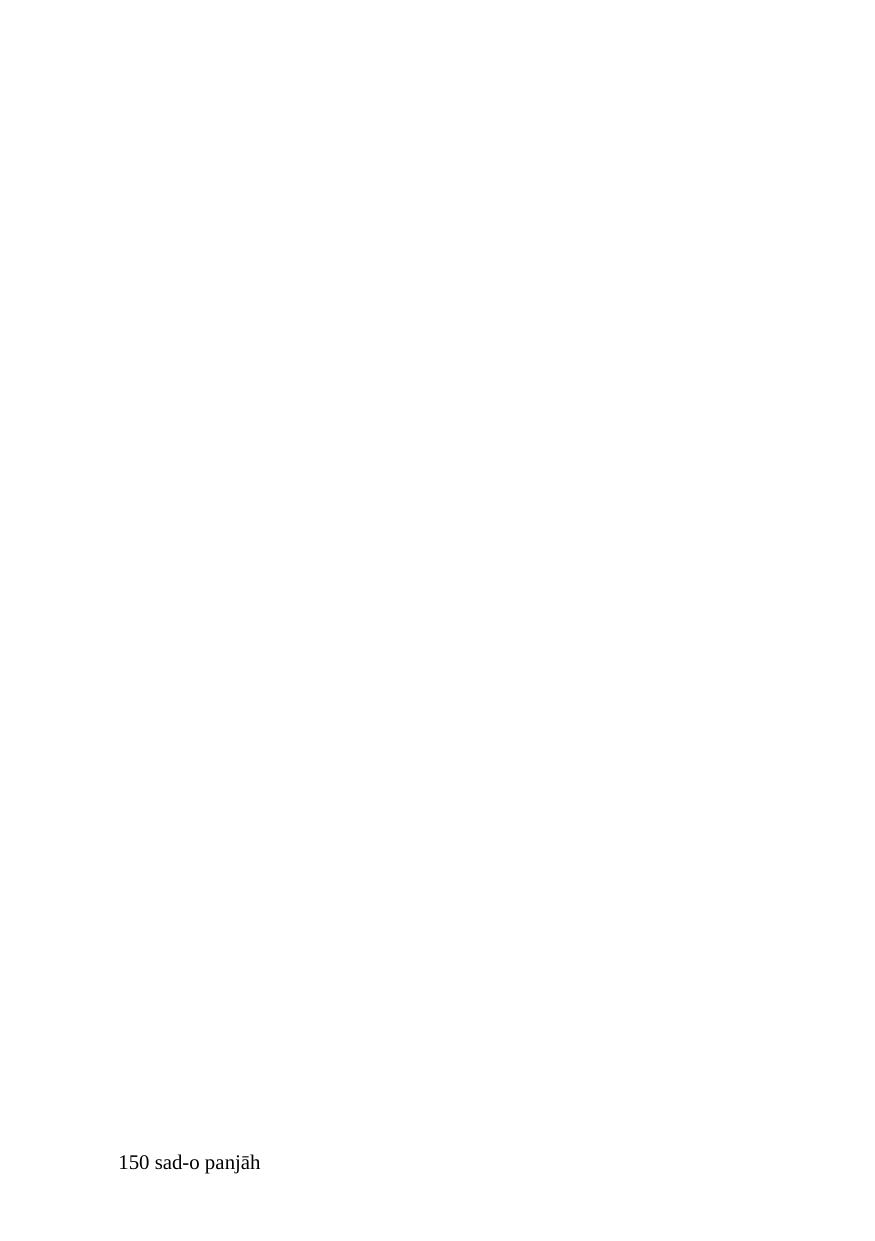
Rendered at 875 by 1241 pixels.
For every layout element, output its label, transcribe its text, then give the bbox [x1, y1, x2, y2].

text 150 sad-o panjāh [118, 1150, 756, 1174]
